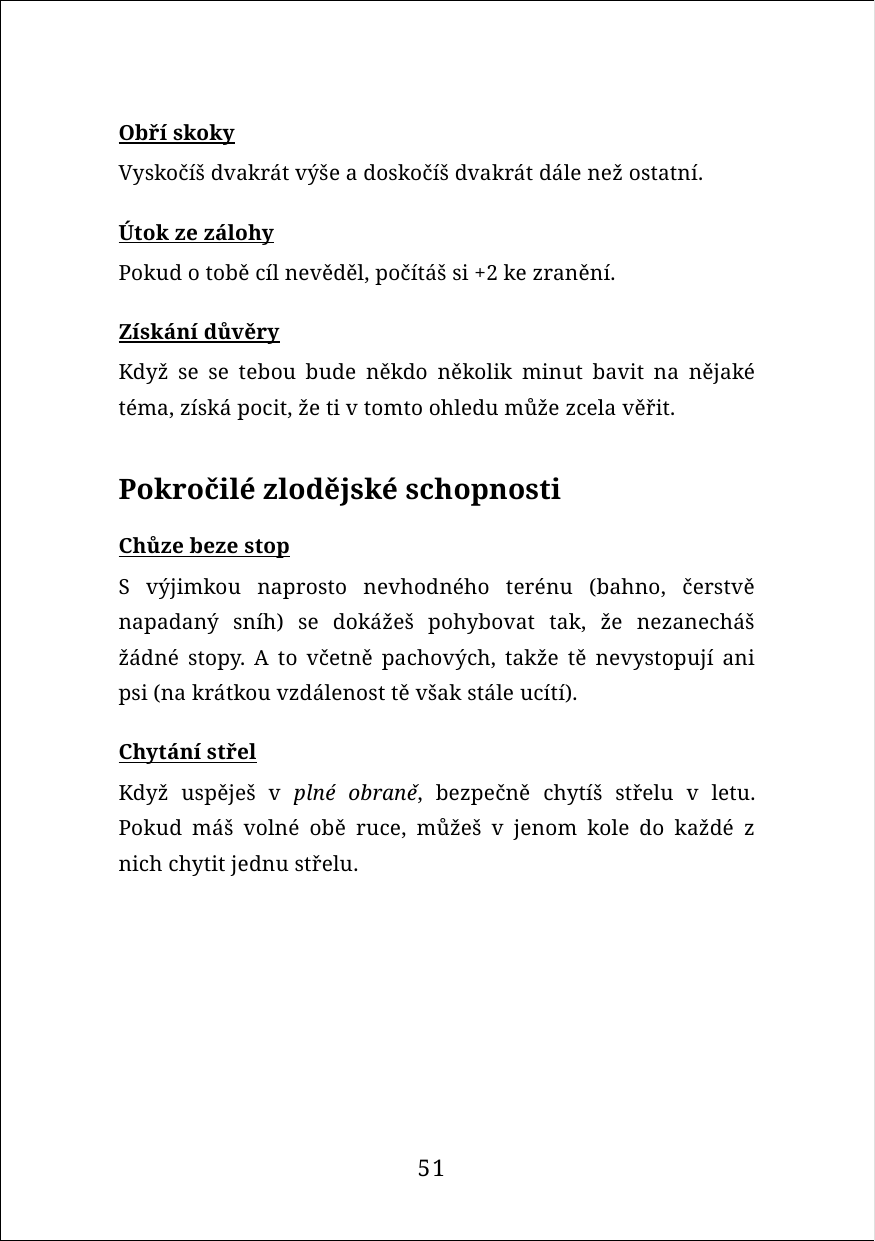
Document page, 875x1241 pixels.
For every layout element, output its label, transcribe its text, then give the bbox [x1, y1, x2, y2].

text Vyskočíš dvakrát výše a doskočíš dvakrát dále než ostatní. [118, 158, 756, 187]
subtitle Pokročilé zlodějské schopnosti [118, 469, 756, 508]
subtitle Obří skoky [118, 118, 756, 147]
text Když uspěješ v plné obraně, bezpečně chytíš střelu v letu. Pokud máš volné obě ruce, můžeš v jenom kole do každé z nich chytit jednu střelu. [118, 778, 756, 877]
subtitle Chytání střel [118, 737, 756, 766]
subtitle Útok ze zálohy [118, 218, 756, 246]
subtitle Získání důvěry [118, 317, 756, 345]
text Když se se tebou bude někdo několik minut bavit na nějaké téma, získá pocit, že ti v tomto ohledu může zcela věřit. [118, 357, 756, 421]
text S výjimkou naprosto nevhodného terénu (bahno, čerstvě napadaný sníh) se dokážeš pohybovat tak, že nezanecháš žádné stopy. A to včetně pachových, takže tě nevystopují ani psi (na krátkou vzdálenost tě však stále ucítí). [118, 572, 756, 707]
text Pokud o tobě cíl nevěděl, počítáš si +2 ke zranění. [118, 258, 756, 286]
subtitle Chůze beze stop [118, 532, 756, 560]
